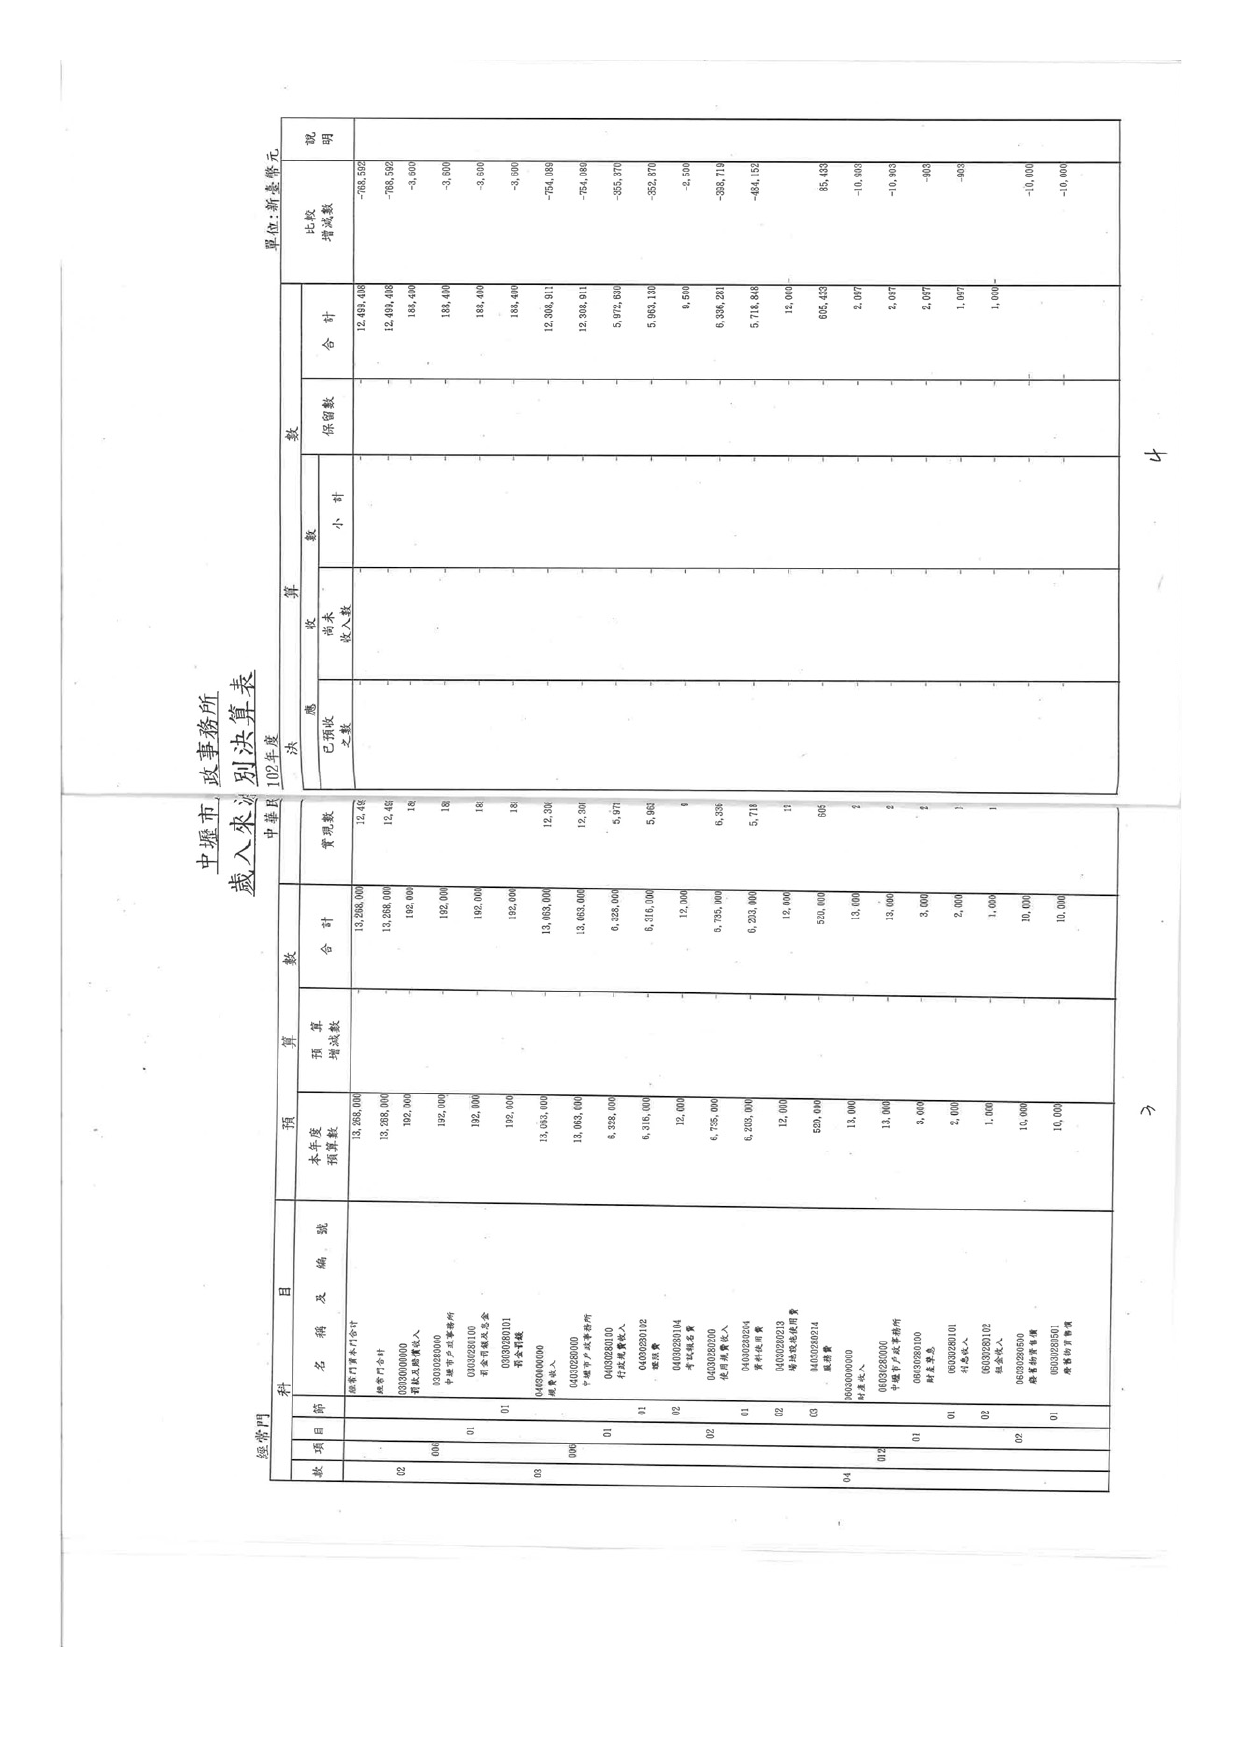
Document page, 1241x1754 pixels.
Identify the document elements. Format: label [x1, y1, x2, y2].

picture [59, 60, 1182, 1647]
